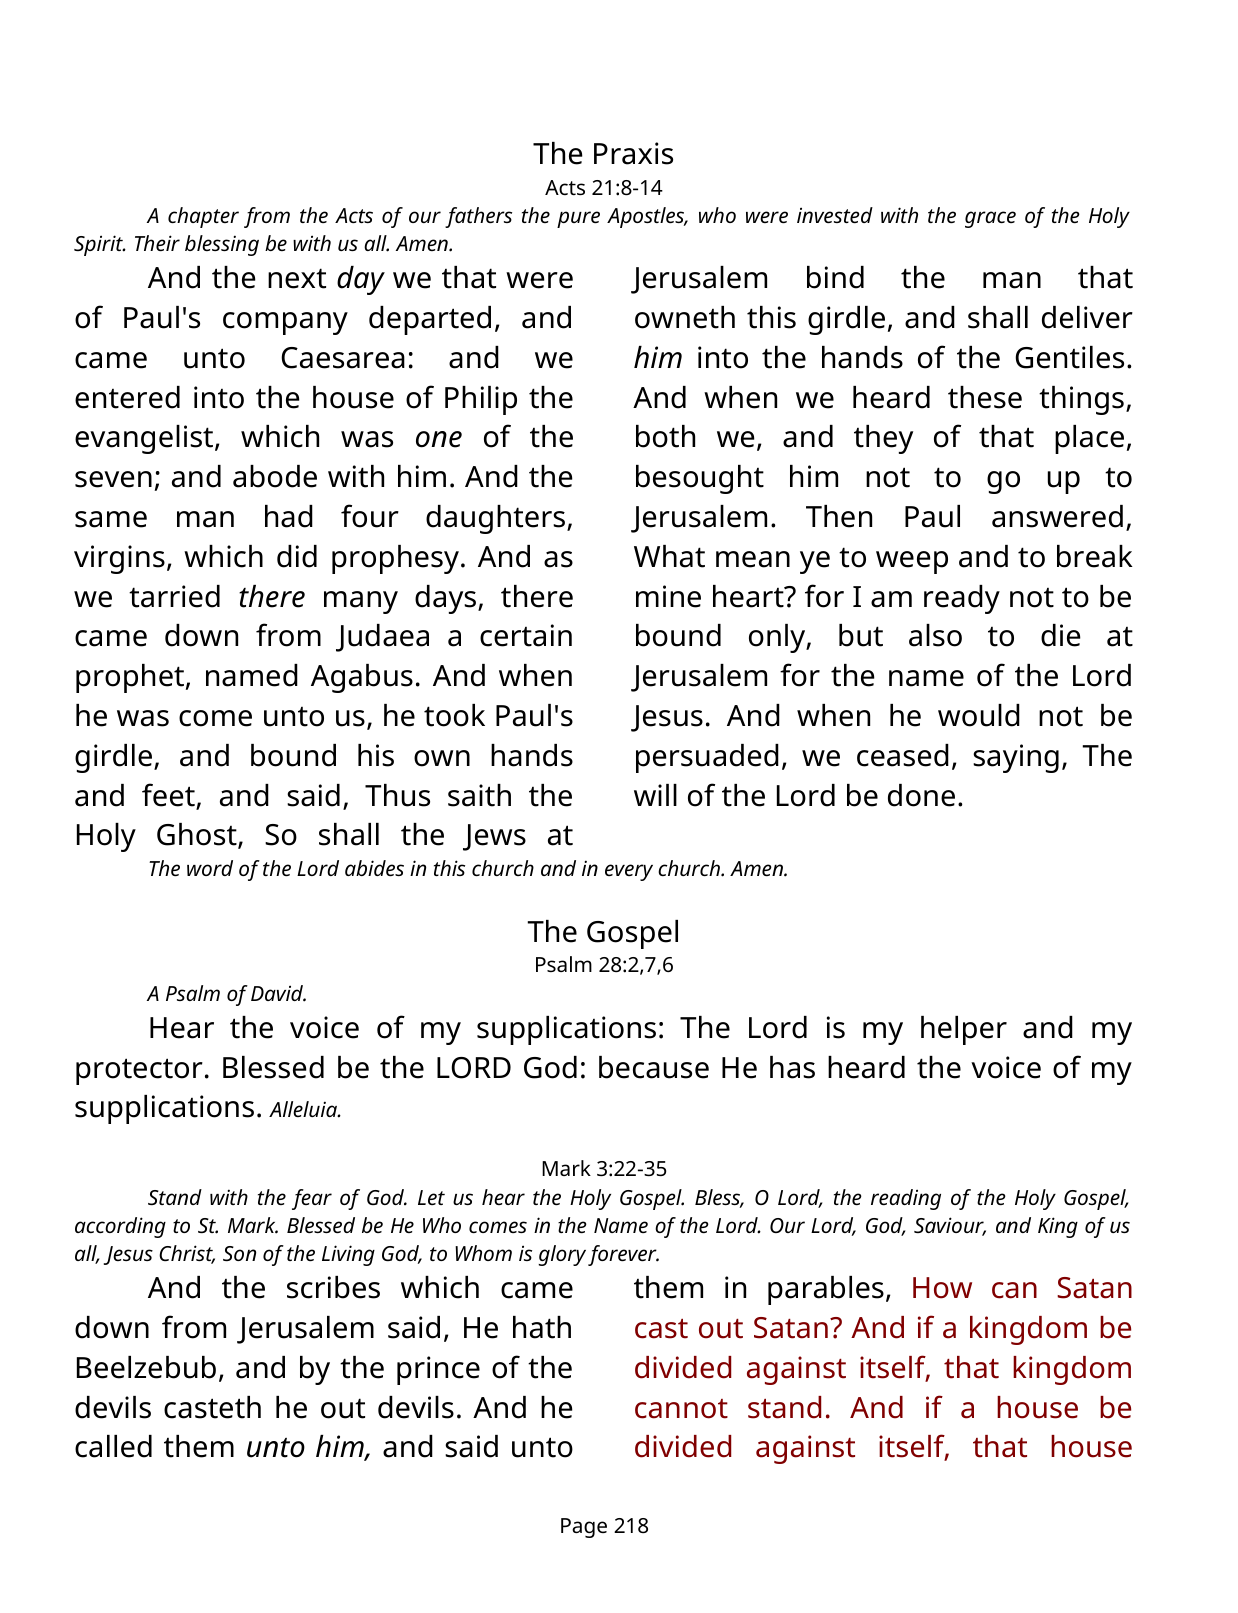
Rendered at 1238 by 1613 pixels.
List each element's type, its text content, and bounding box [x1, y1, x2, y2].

text Hear the voice of my supplications: The Lord is my helper and my protector. Blessed be the LORD God: because He has heard the voice of my supplications. Alleluia. [74, 1007, 1134, 1126]
text Mark 3:22-35 [74, 1154, 1134, 1183]
text The Praxis [74, 133, 1134, 173]
text Jerusalem bind the man that owneth this girdle, and shall deliver him into the hands of the Gentiles. And when we heard these things, both we, and they of that place, besought him not to go up to Jerusalem. Then Paul answered, What mean ye to weep and to break mine heart? for I am ready not to be bound only, but also to die at Jerusalem for the name of the Lord Jesus. And when he would not be persuaded, we ceased, saying, The will of the Lord be done. [633, 257, 1134, 814]
text A Psalm of David. [74, 979, 1134, 1007]
text A chapter from the Acts of our fathers the pure Apostles, who were invested with the grace of the Holy Spirit. Their blessing be with us all. Amen. [74, 201, 1134, 257]
text them in parables, How can Satan cast out Satan? And if a kingdom be divided against itself, that kingdom cannot stand. And if a house be divided against itself, that house [633, 1267, 1134, 1466]
text Stand with the fear of God. Let us hear the Holy Gospel. Bless, O Lord, the reading of the Holy Gospel, according to St. Mark. Blessed be He Who comes in the Name of the Lord. Our Lord, God, Saviour, and King of us all, Jesus Christ, Son of the Living God, to Whom is glory forever. [74, 1183, 1134, 1267]
text And the next day we that were of Paul's company departed, and came unto Caesarea: and we entered into the house of Philip the evangelist, which was one of the seven; and abode with him. And the same man had four daughters, virgins, which did prophesy. And as we tarried there many days, there came down from Judaea a certain prophet, named Agabus. And when he was come unto us, he took Paul's girdle, and bound his own hands and feet, and said, Thus saith the Holy Ghost, So shall the Jews at [74, 257, 574, 854]
text Acts 21:8-14 [74, 173, 1134, 201]
text Psalm 28:2,7,6 [74, 951, 1134, 979]
text The word of the Lord abides in this church and in every church. Amen. [74, 854, 1134, 882]
text The Gospel [74, 911, 1134, 951]
text And the scribes which came down from Jerusalem said, He hath Beelzebub, and by the prince of the devils casteth he out devils. And he called them unto him, and said unto [74, 1267, 574, 1466]
